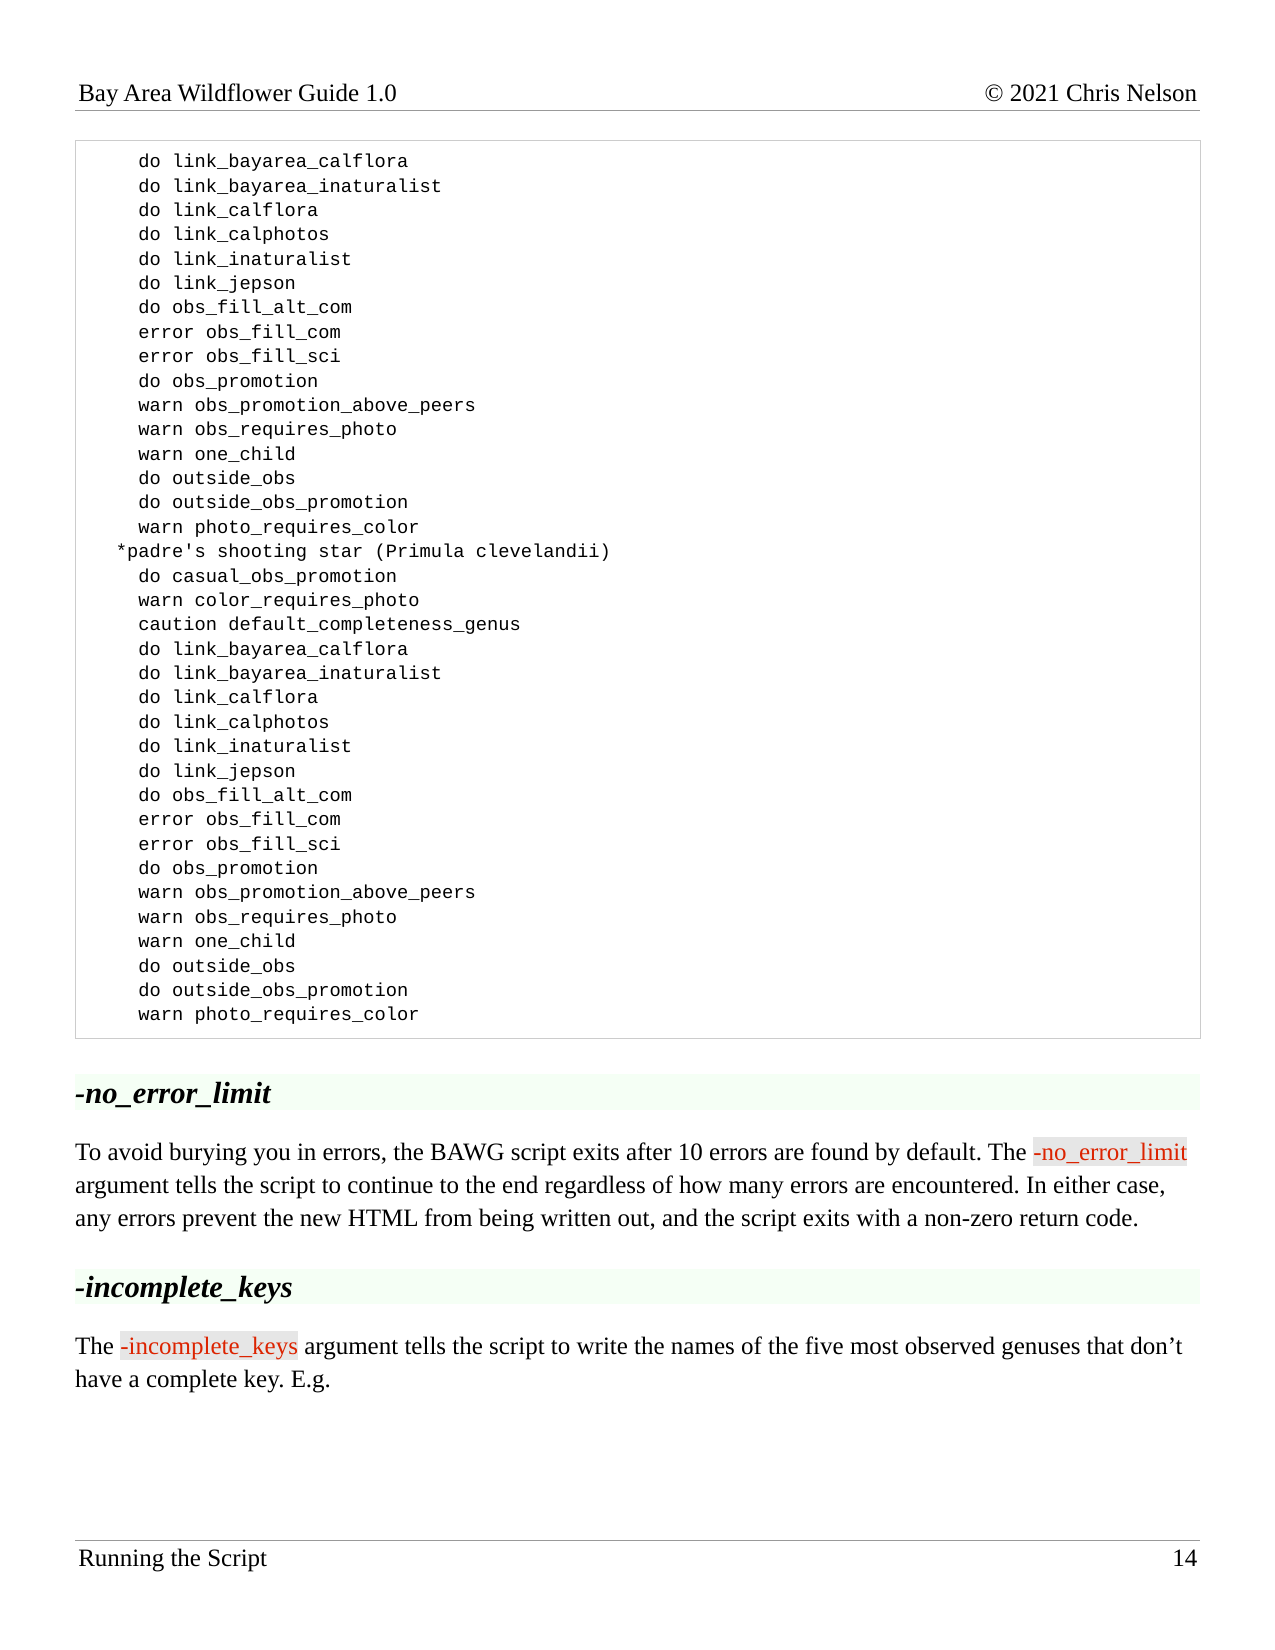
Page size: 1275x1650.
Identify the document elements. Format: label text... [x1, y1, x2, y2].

text do obs_promotion [76, 359, 1200, 384]
text do link_jepson [76, 749, 1200, 774]
text warn photo_requires_color [76, 506, 1200, 530]
text do link_bayarea_calflora [76, 141, 1200, 164]
text do link_calphotos [76, 213, 1200, 237]
text do link_bayarea_inaturalist [76, 652, 1200, 676]
text do link_calflora [76, 676, 1200, 701]
text do obs_fill_alt_com [76, 286, 1200, 311]
text do outside_obs [76, 457, 1200, 481]
subtitle -no_error_limit [75, 1074, 1200, 1110]
text do obs_fill_alt_com [76, 774, 1200, 798]
text error obs_fill_sci [76, 822, 1200, 847]
text do link_calflora [76, 189, 1200, 213]
text warn one_child [76, 432, 1200, 457]
text To avoid burying you in errors, the BAWG script exits after 10 errors are found by default. The ‑no_error_limit argument tells the script to continue to the end regardless of how many errors are encountered. In either case, any errors prevent the new HTML from being written out, and the script exits with a non-zero return code. [75, 1137, 1200, 1232]
text do outside_obs [76, 944, 1200, 969]
text do outside_obs_promotion [76, 481, 1200, 506]
text error obs_fill_com [76, 311, 1200, 335]
text warn obs_requires_photo [76, 408, 1200, 432]
text do link_calphotos [76, 701, 1200, 725]
text caution default_completeness_genus [76, 603, 1200, 627]
subtitle -incomplete_keys [75, 1269, 1200, 1304]
text The -incomplete_keys argument tells the script to write the names of the five most observed genuses that don’t have a complete key. E.g. [75, 1331, 1200, 1393]
text do link_inaturalist [76, 725, 1200, 749]
text warn obs_promotion_above_peers [76, 384, 1200, 408]
text do outside_obs_promotion [76, 969, 1200, 993]
text do link_bayarea_calflora [76, 627, 1200, 652]
text error obs_fill_com [76, 798, 1200, 822]
text do casual_obs_promotion [76, 554, 1200, 579]
text warn obs_promotion_above_peers [76, 871, 1200, 896]
text *padre's shooting star (Primula clevelandii) [76, 530, 1200, 554]
text warn photo_requires_color [76, 993, 1200, 1038]
text warn one_child [76, 920, 1200, 944]
text warn color_requires_photo [76, 579, 1200, 603]
text do link_jepson [76, 262, 1200, 286]
text do link_inaturalist [76, 237, 1200, 262]
text warn obs_requires_photo [76, 896, 1200, 920]
text do obs_promotion [76, 847, 1200, 871]
text do link_bayarea_inaturalist [76, 164, 1200, 189]
text error obs_fill_sci [76, 335, 1200, 359]
